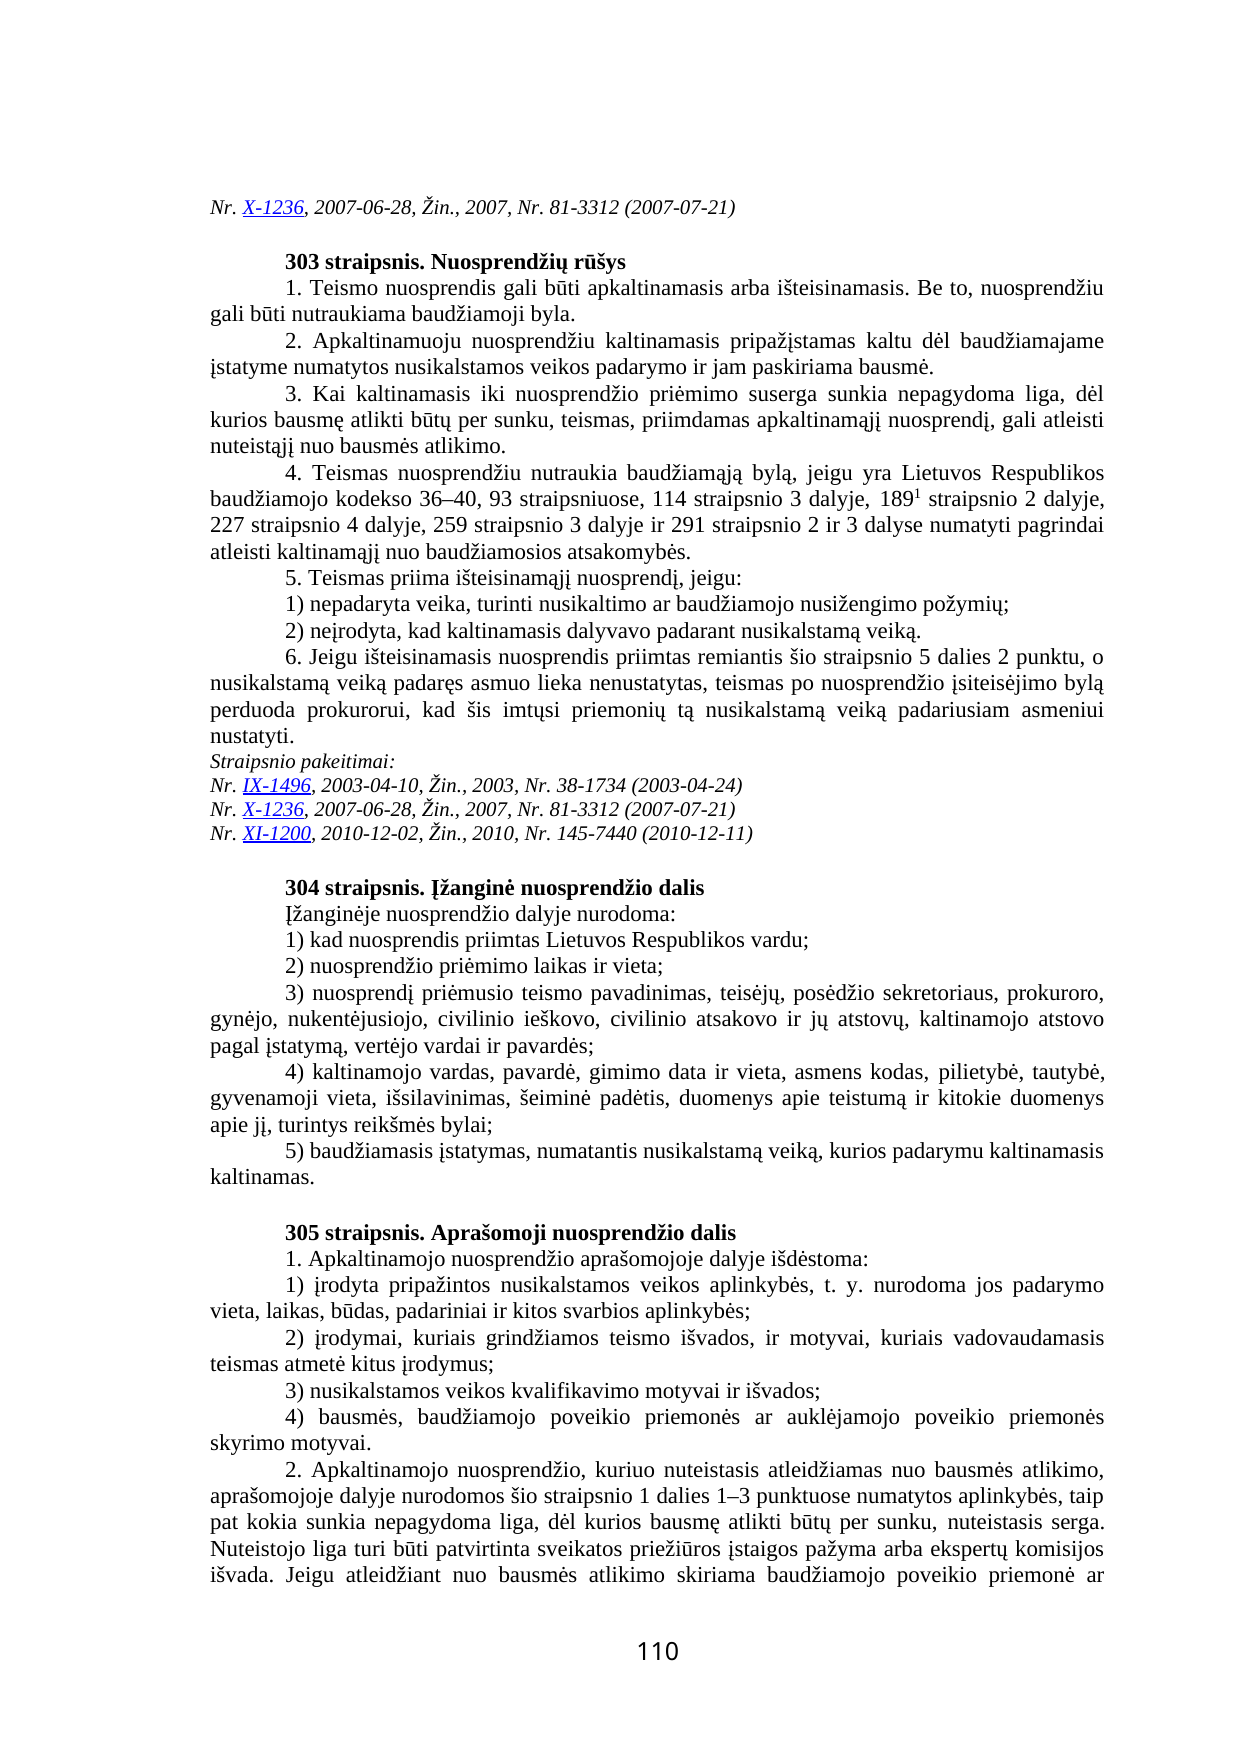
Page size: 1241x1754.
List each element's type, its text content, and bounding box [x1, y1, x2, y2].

text 4) kaltinamojo vardas, pavardė, gimimo data ir vieta, asmens kodas, pilietybė, tautybė, gyvenamoji vieta, išsilavinimas, šeiminė padėtis, duomenys apie teistumą ir kitokie duomenys apie jį, turintys reikšmės bylai; [210, 1058, 1106, 1137]
text 5) baudžiamasis įstatymas, numatantis nusikalstamą veiką, kurios padarymu kaltinamasis kaltinamas. [210, 1137, 1106, 1190]
text 3) nuosprendį priėmusio teismo pavadinimas, teisėjų, posėdžio sekretoriaus, prokuroro, gynėjo, nukentėjusiojo, civilinio ieškovo, civilinio atsakovo ir jų atstovų, kaltinamojo atstovo pagal įstatymą, vertėjo vardai ir pavardės; [210, 979, 1106, 1058]
text 3. Kai kaltinamasis iki nuosprendžio priėmimo suserga sunkia nepagydoma liga, dėl kurios bausmę atlikti būtų per sunku, teismas, priimdamas apkaltinamąjį nuosprendį, gali atleisti nuteistąjį nuo bausmės atlikimo. [210, 379, 1106, 459]
text 305 straipsnis. Aprašomoji nuosprendžio dalis [210, 1218, 1106, 1245]
text 1) įrodyta pripažintos nusikalstamos veikos aplinkybės, t. y. nurodoma jos padarymo vieta, laikas, būdas, padariniai ir kitos svarbios aplinkybės; [210, 1271, 1106, 1324]
text Įžanginėje nuosprendžio dalyje nurodoma: [210, 900, 1106, 926]
text 4. Teismas nuosprendžiu nutraukia baudžiamąją bylą, jeigu yra Lietuvos Respublikos baudžiamojo kodekso 36–40, 93 straipsniuose, 114 straipsnio 3 dalyje, 1891 straipsnio 2 dalyje, 227 straipsnio 4 dalyje, 259 straipsnio 3 dalyje ir 291 straipsnio 2 ir 3 dalyse numatyti pagrindai atleisti kaltinamąjį nuo baudžiamosios atsakomybės. [210, 459, 1106, 564]
text 1. Teismo nuosprendis gali būti apkaltinamasis arba išteisinamasis. Be to, nuosprendžiu gali būti nutraukiama baudžiamoji byla. [210, 274, 1106, 327]
text 1) nepadaryta veika, turinti nusikaltimo ar baudžiamojo nusižengimo požymių; [210, 590, 1106, 617]
text 304 straipsnis. Įžanginė nuosprendžio dalis [210, 873, 1106, 900]
text 1) kad nuosprendis priimtas Lietuvos Respublikos vardu; [210, 926, 1106, 953]
text Nr. X-1236, 2007-06-28, Žin., 2007, Nr. 81-3312 (2007-07-21) [210, 797, 1106, 821]
text 6. Jeigu išteisinamasis nuosprendis priimtas remiantis šio straipsnio 5 dalies 2 punktu, o nusikalstamą veiką padaręs asmuo lieka nenustatytas, teismas po nuosprendžio įsiteisėjimo bylą perduoda prokurorui, kad šis imtųsi priemonių tą nusikalstamą veiką padariusiam asmeniui nustatyti. [210, 643, 1106, 748]
text 2. Apkaltinamuoju nuosprendžiu kaltinamasis pripažįstamas kaltu dėl baudžiamajame įstatyme numatytos nusikalstamos veikos padarymo ir jam paskiriama bausmė. [210, 327, 1106, 379]
text 2. Apkaltinamojo nuosprendžio, kuriuo nuteistasis atleidžiamas nuo bausmės atlikimo, aprašomojoje dalyje nurodomos šio straipsnio 1 dalies 1–3 punktuose numatytos aplinkybės, taip pat kokia sunkia nepagydoma liga, dėl kurios bausmę atlikti būtų per sunku, nuteistasis serga. Nuteistojo liga turi būti patvirtinta sveikatos priežiūros įstaigos pažyma arba ekspertų komisijos išvada. Jeigu atleidžiant nuo bausmės atlikimo skiriama baudžiamojo poveikio priemonė ar [210, 1456, 1106, 1587]
text 1. Apkaltinamojo nuosprendžio aprašomojoje dalyje išdėstoma: [210, 1245, 1106, 1271]
text 3) nusikalstamos veikos kvalifikavimo motyvai ir išvados; [210, 1377, 1106, 1403]
text 5. Teismas priima išteisinamąjį nuosprendį, jeigu: [210, 564, 1106, 590]
text Nr. IX-1496, 2003-04-10, Žin., 2003, Nr. 38-1734 (2003-04-24) [210, 773, 1106, 797]
text 2) įrodymai, kuriais grindžiamos teismo išvados, ir motyvai, kuriais vadovaudamasis teismas atmetė kitus įrodymus; [210, 1324, 1106, 1377]
text 303 straipsnis. Nuosprendžių rūšys [210, 248, 1106, 274]
text Nr. X-1236, 2007-06-28, Žin., 2007, Nr. 81-3312 (2007-07-21) [210, 195, 1106, 219]
text 2) neįrodyta, kad kaltinamasis dalyvavo padarant nusikalstamą veiką. [210, 617, 1106, 643]
text 4) bausmės, baudžiamojo poveikio priemonės ar auklėjamojo poveikio priemonės skyrimo motyvai. [210, 1403, 1106, 1456]
text Nr. XI-1200, 2010-12-02, Žin., 2010, Nr. 145-7440 (2010-12-11) [210, 821, 1106, 845]
text Straipsnio pakeitimai: [210, 748, 1106, 773]
text 2) nuosprendžio priėmimo laikas ir vieta; [210, 953, 1106, 979]
